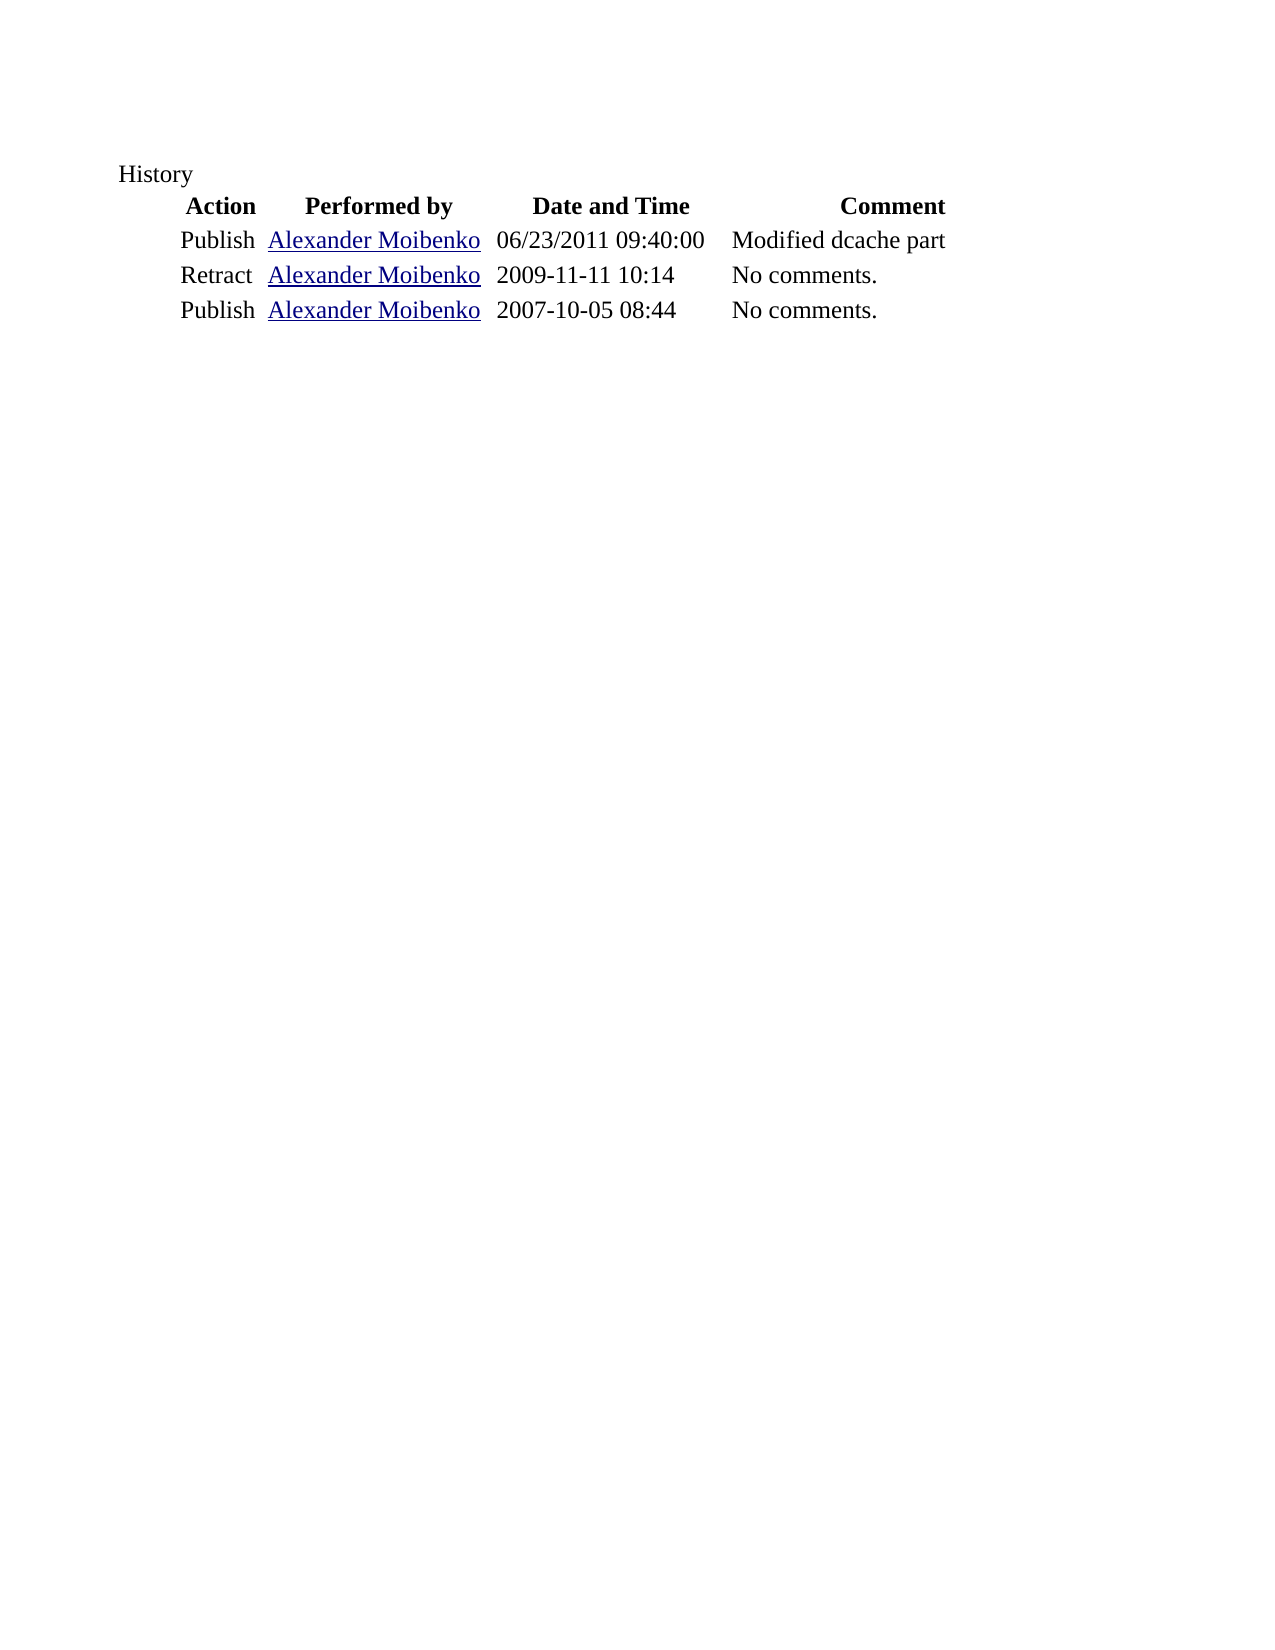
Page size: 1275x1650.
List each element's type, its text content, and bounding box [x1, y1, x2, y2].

table_cell Publish [177, 223, 264, 257]
table_header Action [177, 188, 264, 223]
table_cell Modified dcache part [729, 223, 1057, 257]
table_cell 06/23/2011 09:40:00 [494, 223, 729, 257]
table_header Date and Time [494, 188, 729, 223]
table_cell No comments. [729, 257, 1057, 292]
table_cell 2009-11-11 10:14 [494, 257, 729, 292]
subtitle History [118, 159, 1157, 188]
table_cell Alexander Moibenko [264, 223, 493, 257]
table_header Performed by [264, 188, 493, 223]
table_cell Retract [177, 257, 264, 292]
table_cell No comments. [729, 292, 1057, 326]
table_cell Alexander Moibenko [264, 292, 493, 326]
table_cell Alexander Moibenko [264, 257, 493, 292]
table_cell Publish [177, 292, 264, 326]
table_header Comment [729, 188, 1057, 223]
table_cell 2007-10-05 08:44 [494, 292, 729, 326]
